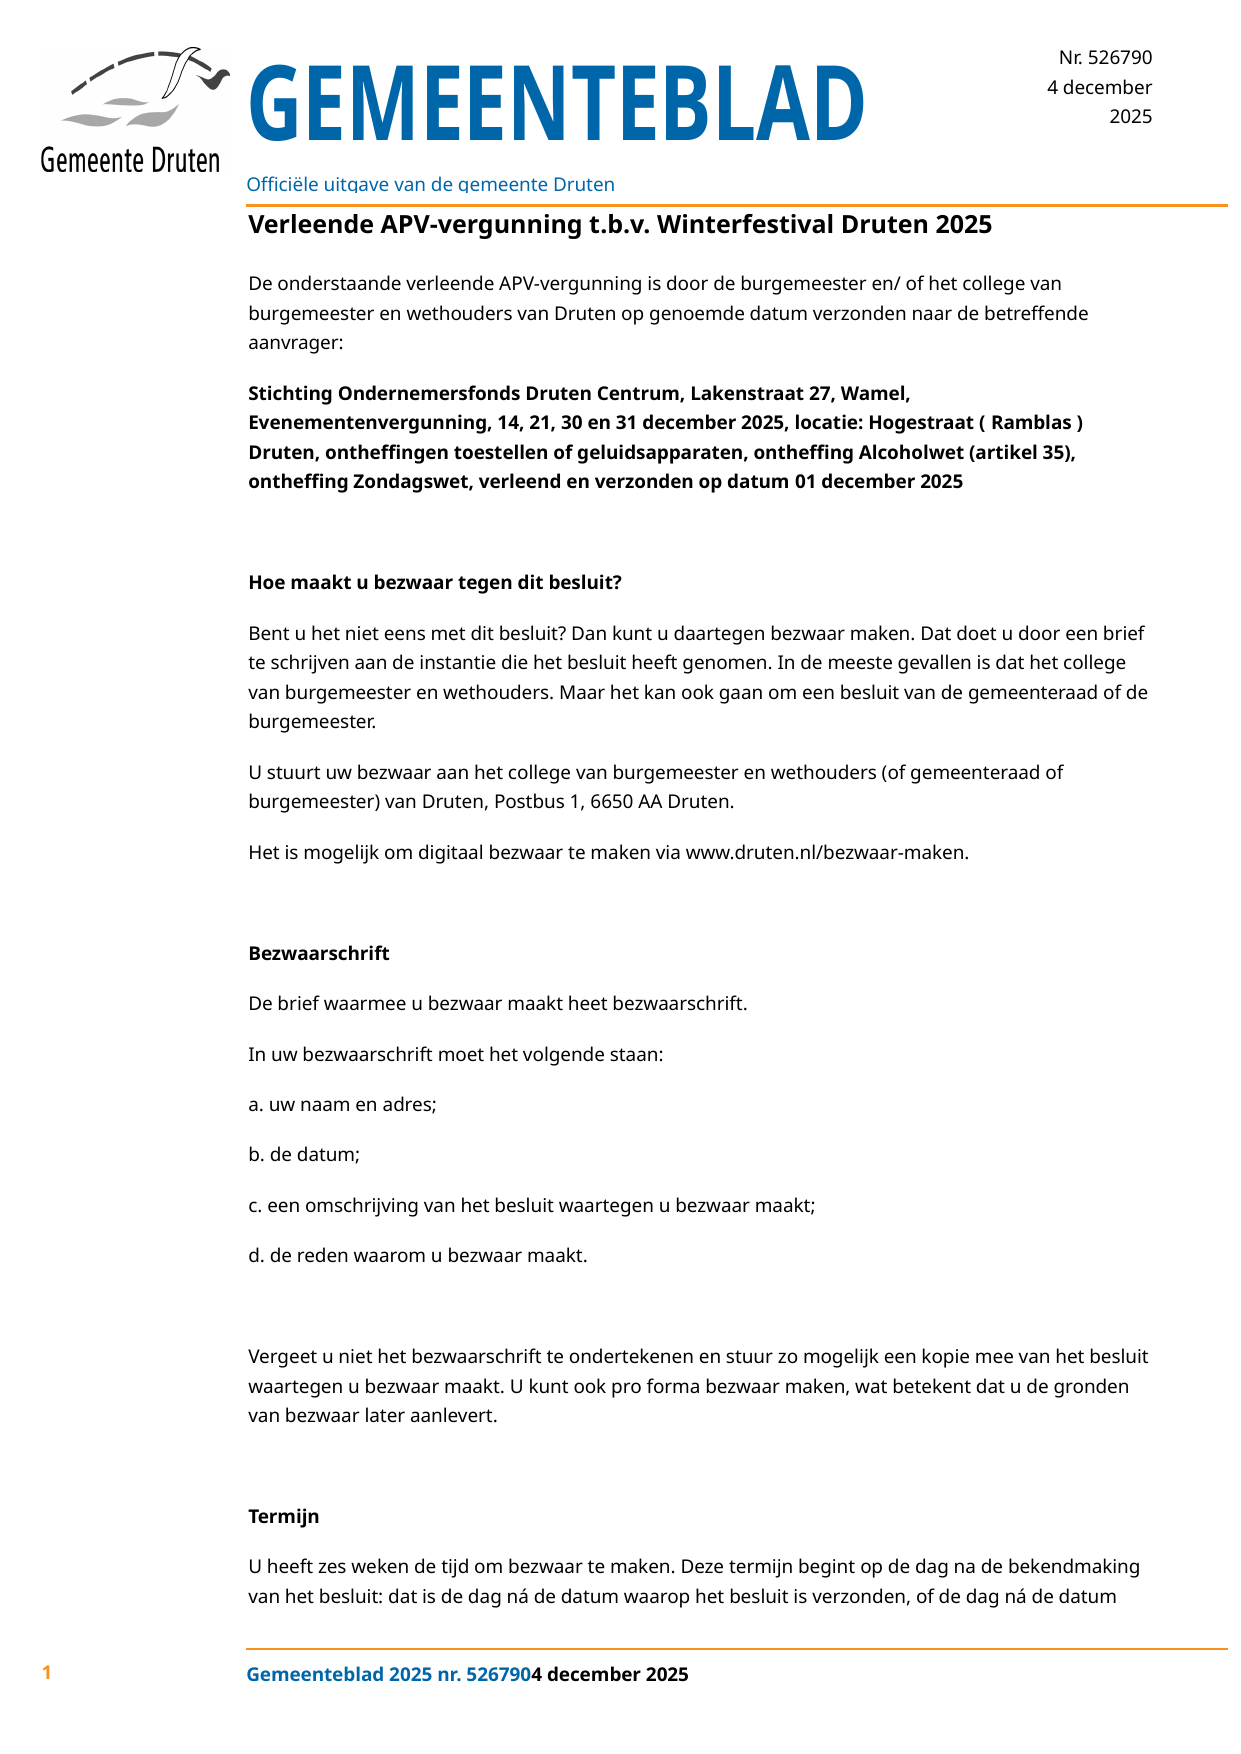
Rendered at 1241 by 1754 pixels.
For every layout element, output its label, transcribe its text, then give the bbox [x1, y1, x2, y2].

text Termijn [248, 1503, 1152, 1529]
text b. de datum; [248, 1142, 1152, 1167]
text De onderstaande verleende APV-vergunning is door de burgemeester en/ of het college van burgemeester en wethouders van Druten op genoemde datum verzonden naar de betreffende aanvrager: [248, 270, 1152, 355]
text Verleende APV-vergunning t.b.v. Winterfestival Druten 2025 [248, 207, 1152, 241]
text U heeft zes weken de tijd om bezwaar te maken. Deze termijn begint op de dag na de bekendmaking van het besluit: dat is de dag ná de datum waarop het besluit is verzonden, of de dag ná de datum [248, 1554, 1152, 1609]
picture [41, 47, 231, 172]
text Het is mogelijk om digitaal bezwaar te maken via www.druten.nl/bezwaar-maken. [248, 839, 1152, 865]
text In uw bezwaarschrift moet het volgende staan: [248, 1041, 1152, 1066]
text Bezwaarschrift [248, 940, 1152, 966]
text c. een omschrijving van het besluit waartegen u bezwaar maakt; [248, 1192, 1152, 1218]
text De brief waarmee u bezwaar maakt heet bezwaarschrift. [248, 990, 1152, 1016]
text U stuurt uw bezwaar aan het college van burgemeester en wethouders (of gemeenteraad of burgemeester) van Druten, Postbus 1, 6650 AA Druten. [248, 759, 1152, 814]
text a. uw naam en adres; [248, 1091, 1152, 1117]
text Vergeet u niet het bezwaarschrift te ondertekenen en stuur zo mogelijk een kopie mee van het besluit waartegen u bezwaar maakt. U kunt ook pro forma bezwaar maken, wat betekent dat u de gronden van bezwaar later aanlevert. [248, 1343, 1152, 1428]
text Stichting Ondernemersfonds Druten Centrum, Lakenstraat 27, Wamel, Evenementenvergunning, 14, 21, 30 en 31 december 2025, locatie: Hogestraat ( Ramblas ) Druten, ontheffingen toestellen of geluidsapparaten, ontheffing Alcoholwet (artikel 35), ontheffing Zondagswet, verleend en verzonden op datum 01 december 2025 [248, 380, 1152, 494]
text d. de reden waarom u bezwaar maakt. [248, 1242, 1152, 1268]
text Hoe maakt u bezwaar tegen dit besluit? [248, 569, 1152, 595]
text Bent u het niet eens met dit besluit? Dan kunt u daartegen bezwaar maken. Dat doet u door een brief te schrijven aan de instantie die het besluit heeft genomen. In de meeste gevallen is dat het college van burgemeester en wethouders. Maar het kan ook gaan om een besluit van de gemeenteraad of de burgemeester. [248, 620, 1152, 734]
